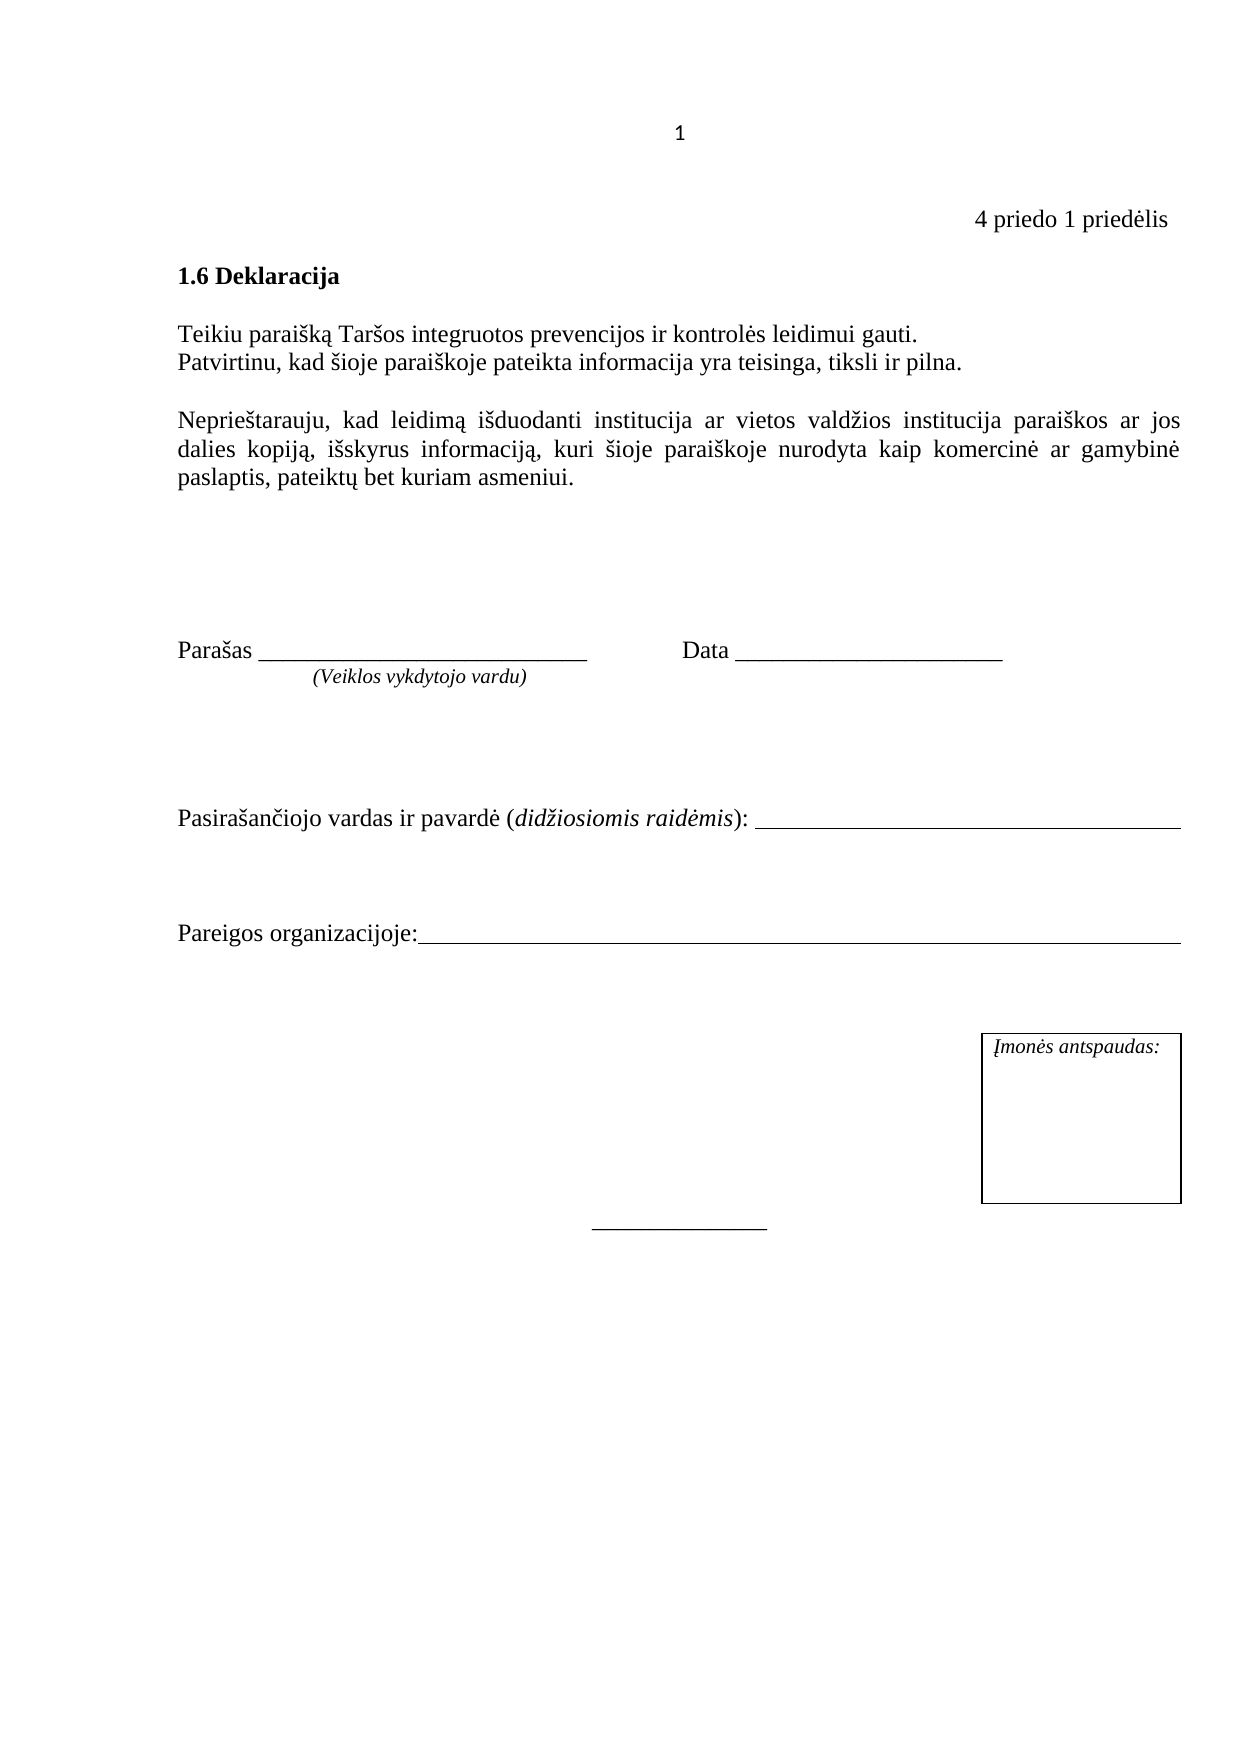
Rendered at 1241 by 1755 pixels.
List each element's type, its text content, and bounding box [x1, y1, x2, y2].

table_header Įmonės antspaudas: [983, 1034, 1180, 1203]
text 4 priedo 1 priedėlis [177, 204, 1181, 232]
text Pasirašančiojo vardas ir pavardė (didžiosiomis raidėmis): [177, 803, 1181, 831]
text Neprieštarauju, kad leidimą išduodanti institucija ar vietos valdžios institucija paraiškos ar jos dalies kopiją, išskyrus informaciją, kuri šioje paraiškoje nurodyta kaip komercinė ar gamybinė paslaptis, pateiktų bet kuriam asmeniui. [177, 405, 1181, 491]
text Pareigos organizacijoje: [177, 918, 1181, 946]
text (Veiklos vykdytojo vardu) [177, 664, 1181, 688]
text Teikiu paraišką Taršos integruotos prevencijos ir kontrolės leidimui gauti. [177, 319, 1181, 347]
text 1.6 Deklaracija [177, 261, 1181, 290]
text ______________ [177, 1204, 1181, 1233]
text Patvirtinu, kad šioje paraiškoje pateikta informacija yra teisinga, tiksli ir pilna. [177, 347, 1181, 376]
text Parašas Data [177, 635, 1181, 664]
